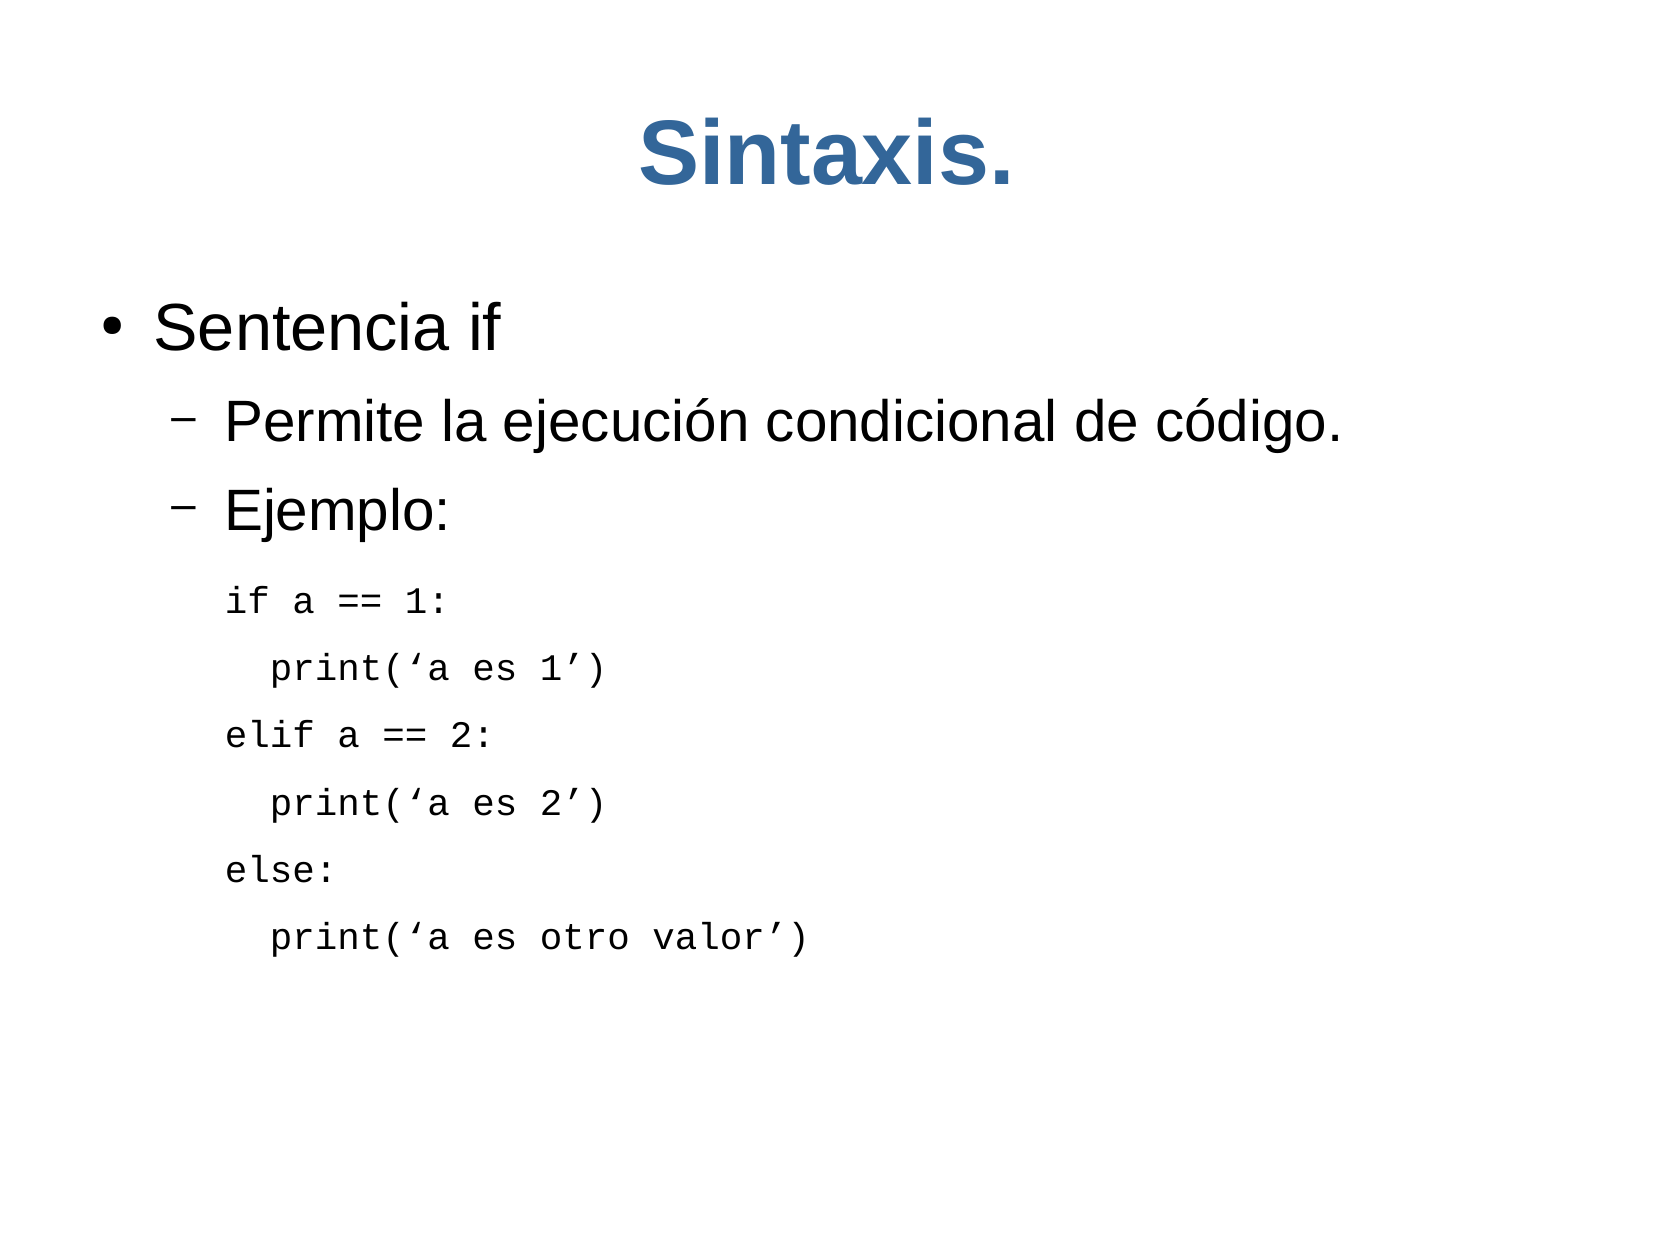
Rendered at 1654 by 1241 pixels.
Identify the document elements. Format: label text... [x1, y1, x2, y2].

list Sentencia if Permite la ejecución condicional de código. Ejemplo: [82, 290, 1571, 1010]
text_box if a == 1: print(‘a es 1’) elif a == 2: print(‘a es 2’) else: print(‘a es otro valor’) [210, 574, 1111, 1036]
title Sintaxis. [82, 49, 1571, 257]
